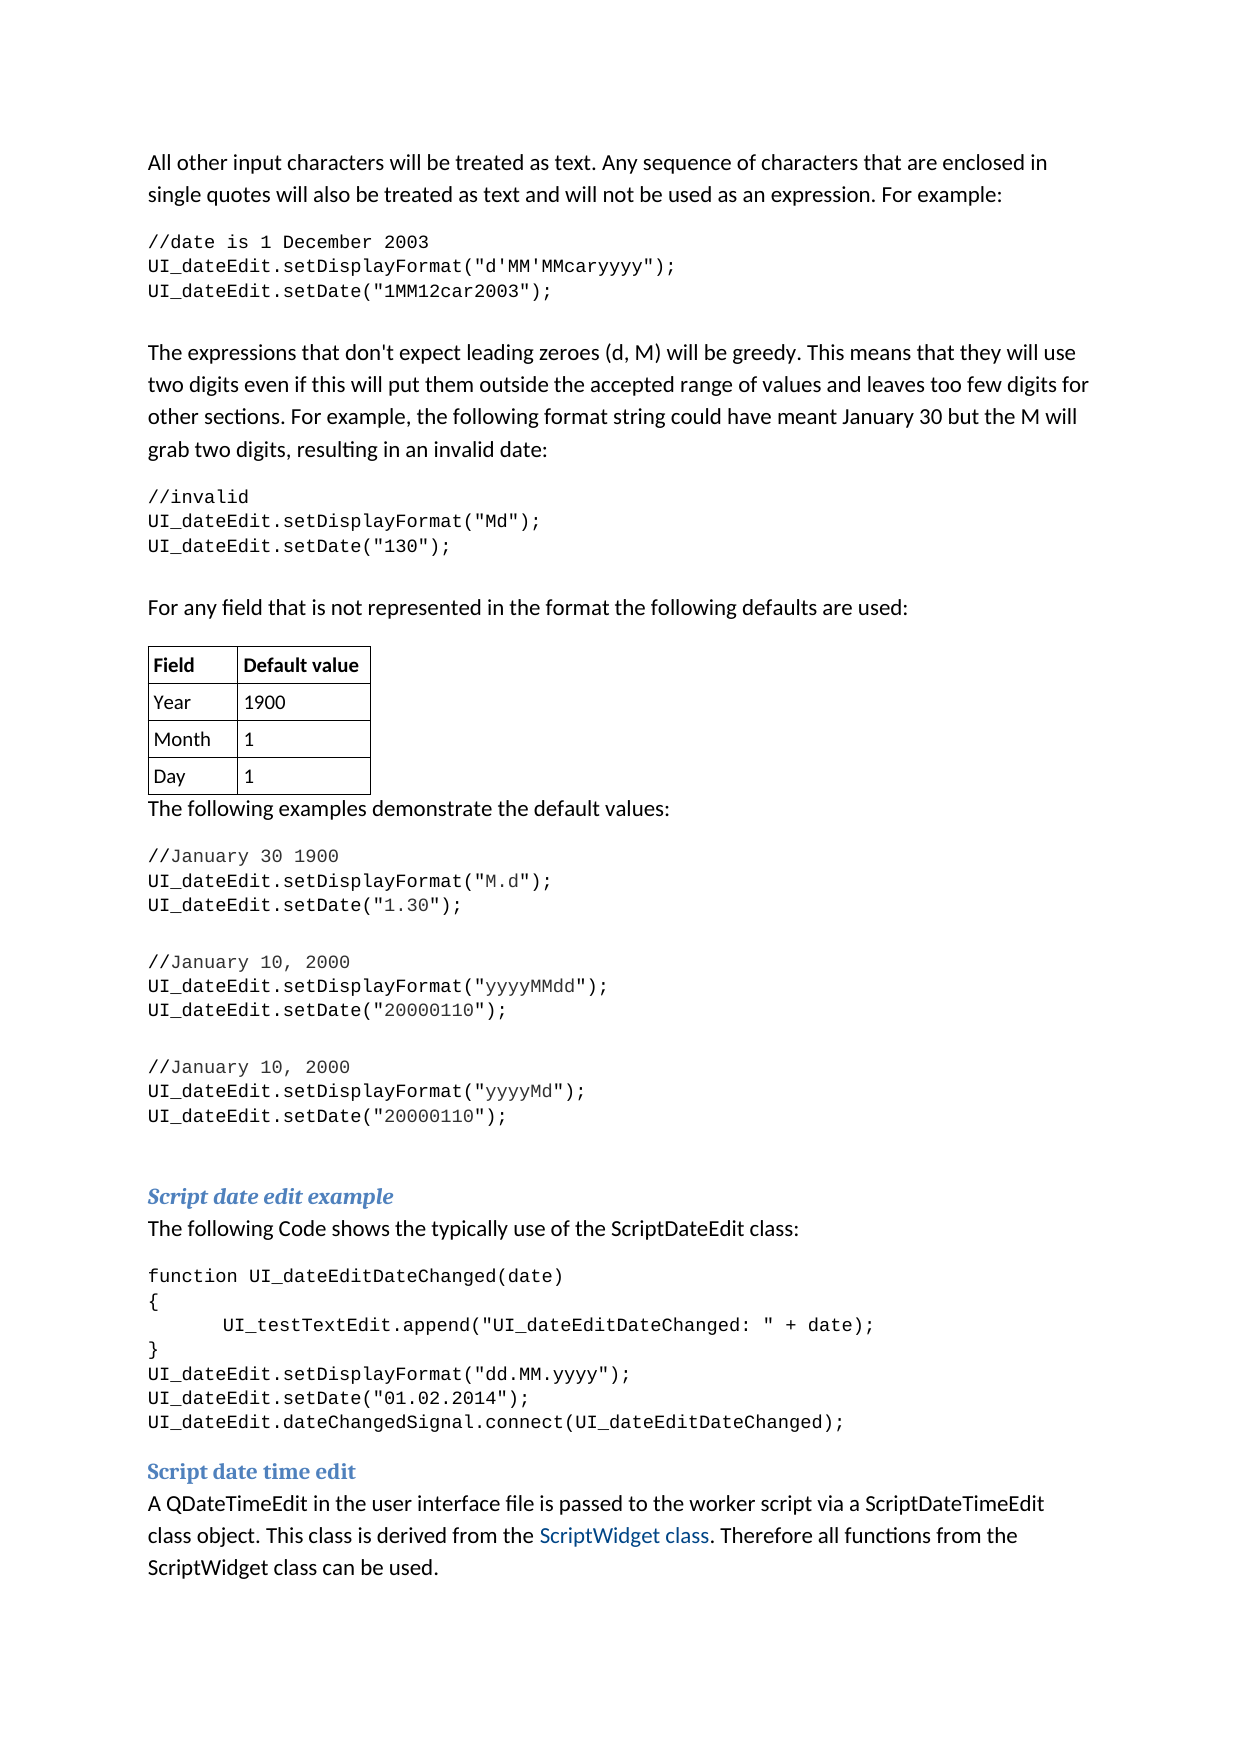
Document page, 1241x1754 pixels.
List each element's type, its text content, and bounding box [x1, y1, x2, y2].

text UI_dateEdit.setDate("1MM12car2003"); [148, 282, 1093, 303]
table_cell 1900 [238, 684, 370, 720]
text UI_dateEdit.dateChangedSignal.connect(UI_dateEditDateChanged); [148, 1413, 1093, 1434]
table_header Field [149, 647, 237, 683]
text UI_dateEdit.setDate("01.02.2014"); [148, 1389, 1093, 1410]
text All other input characters will be treated as text. Any sequence of characters that are enclosed in single quotes will also be treated as text and will not be used as an expression. For example: [148, 148, 1093, 208]
subtitle Script date edit example [148, 1184, 1093, 1210]
text UI_dateEdit.setDisplayFormat("dd.MM.yyyy"); [148, 1364, 1093, 1386]
text The following examples demonstrate the default values: [148, 794, 1093, 822]
text //date is 1 December 2003 [148, 233, 1093, 254]
table_cell Day [149, 758, 237, 794]
text //January 10, 2000 [148, 952, 1093, 974]
table_cell 1 [238, 758, 370, 794]
text UI_dateEdit.setDate("1.30"); [148, 896, 1093, 917]
text UI_dateEdit.setDisplayFormat("yyyyMd"); [148, 1082, 1093, 1103]
text UI_dateEdit.setDisplayFormat("Md"); [148, 512, 1093, 533]
text The following Code shows the typically use of the ScriptDateEdit class: [148, 1214, 1093, 1242]
subtitle Script date time edit [148, 1458, 1093, 1485]
text A QDateTimeEdit in the user interface file is passed to the worker script via a ScriptDateTimeEdit class object. This class is derived from the ScriptWidget class. Therefore all functions from the ScriptWidget class can be used. [148, 1489, 1093, 1581]
table_cell Month [149, 721, 237, 757]
text For any field that is not represented in the format the following defaults are used: [148, 593, 1093, 621]
text //January 30 1900 [148, 847, 1093, 868]
text UI_dateEdit.setDisplayFormat("d'MM'MMcaryyyy"); [148, 257, 1093, 278]
text The expressions that don't expect leading zeroes (d, M) will be greedy. This means that they will use two digits even if this will put them outside the accepted range of values and leaves too few digits for other sections. For example, the following format string could have meant January 30 but the M will grab two digits, resulting in an invalid date: [148, 338, 1093, 463]
text function UI_dateEditDateChanged(date) [148, 1267, 1093, 1288]
text { [148, 1291, 1093, 1313]
table_cell 1 [238, 721, 370, 757]
text //invalid [148, 488, 1093, 509]
text UI_dateEdit.setDate("20000110"); [148, 1001, 1093, 1022]
table_cell Year [149, 684, 237, 720]
text UI_dateEdit.setDate("130"); [148, 536, 1093, 558]
table_header Default value [238, 647, 370, 683]
text UI_dateEdit.setDisplayFormat("yyyyMMdd"); [148, 977, 1093, 998]
text UI_testTextEdit.append("UI_dateEditDateChanged: " + date); [148, 1316, 1093, 1337]
text } [148, 1340, 1093, 1361]
text UI_dateEdit.setDisplayFormat("M.d"); [148, 871, 1093, 893]
text UI_dateEdit.setDate("20000110"); [148, 1106, 1093, 1128]
text //January 10, 2000 [148, 1058, 1093, 1079]
